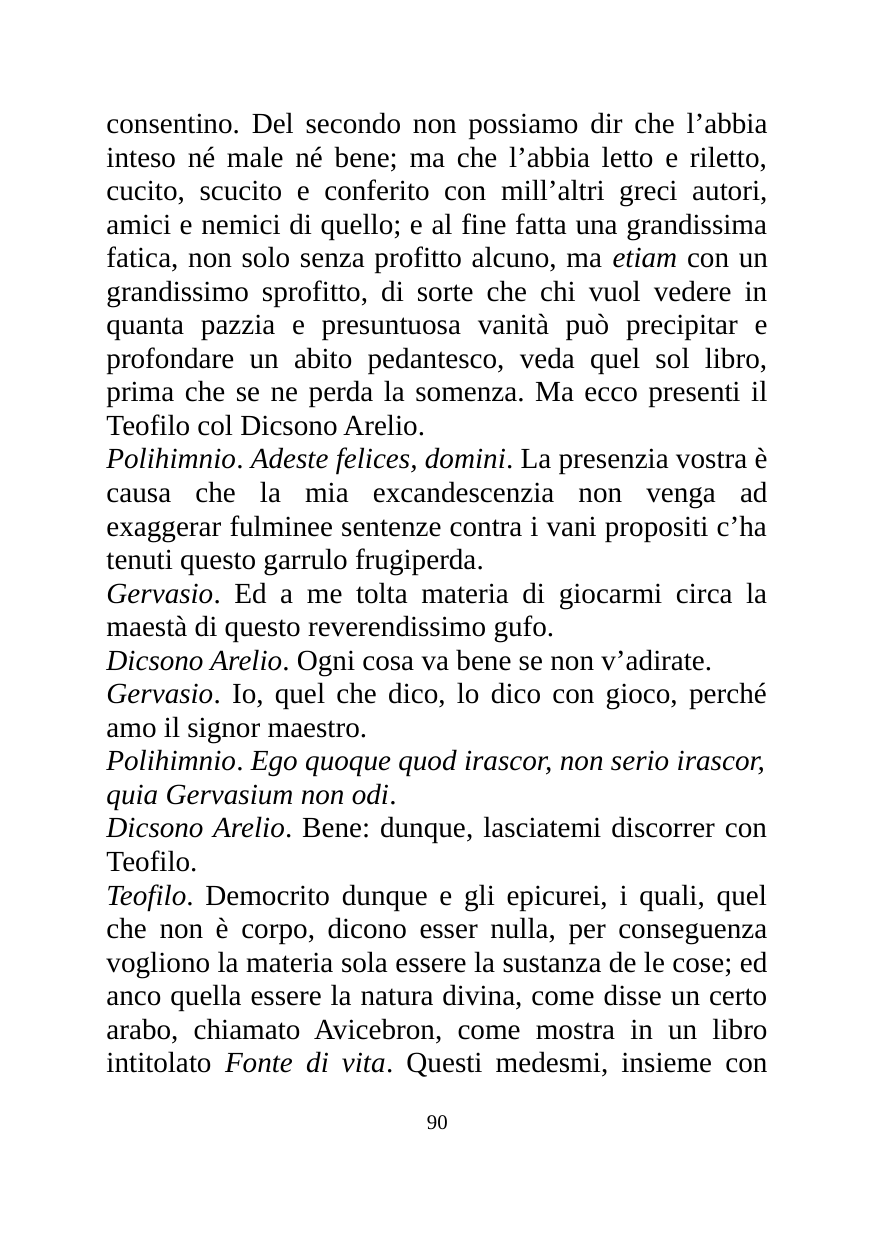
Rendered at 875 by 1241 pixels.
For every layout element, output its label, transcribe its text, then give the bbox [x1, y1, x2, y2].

text Dicsono Arelio. Bene: dunque, lasciatemi discorrer con Teofilo. [106, 811, 768, 878]
text Teofilo. Democrito dunque e gli epicurei, i quali, quel che non è corpo, dicono esser nulla, per conseguenza vogliono la materia sola essere la sustanza de le cose; ed anco quella essere la natura divina, come disse un certo arabo, chiamato Avicebron, come mostra in un libro intitolato Fonte di vita. Questi medesmi, insieme con [106, 878, 768, 1079]
text Gervasio. Ed a me tolta materia di giocarmi circa la maestà di questo reverendissimo gufo. [106, 576, 768, 643]
text Gervasio. Io, quel che dico, lo dico con gioco, perché amo il signor maestro. [106, 676, 768, 743]
text Dicsono Arelio. Ogni cosa va bene se non v’adirate. [106, 643, 768, 676]
text Polihimnio. Adeste felices, domini. La presenzia vostra è causa che la mia excandescenzia non venga ad exaggerar fulminee sentenze contra i vani propositi c’ha tenuti questo garrulo frugiperda. [106, 442, 768, 576]
text Polihimnio. Ego quoque quod irascor, non serio irascor, quia Gervasium non odi. [106, 743, 768, 811]
text consentino. Del secondo non possiamo dir che l’abbia inteso né male né bene; ma che l’abbia letto e riletto, cucito, scucito e conferito con mill’altri greci autori, amici e nemici di quello; e al fine fatta una grandissima fatica, non solo senza profitto alcuno, ma etiam con un grandissimo sprofitto, di sorte che chi vuol vedere in quanta pazzia e presuntuosa vanità può precipitar e profondare un abito pedantesco, veda quel sol libro, prima che se ne perda la somenza. Ma ecco presenti il Teofilo col Dicsono Arelio. [106, 106, 768, 442]
